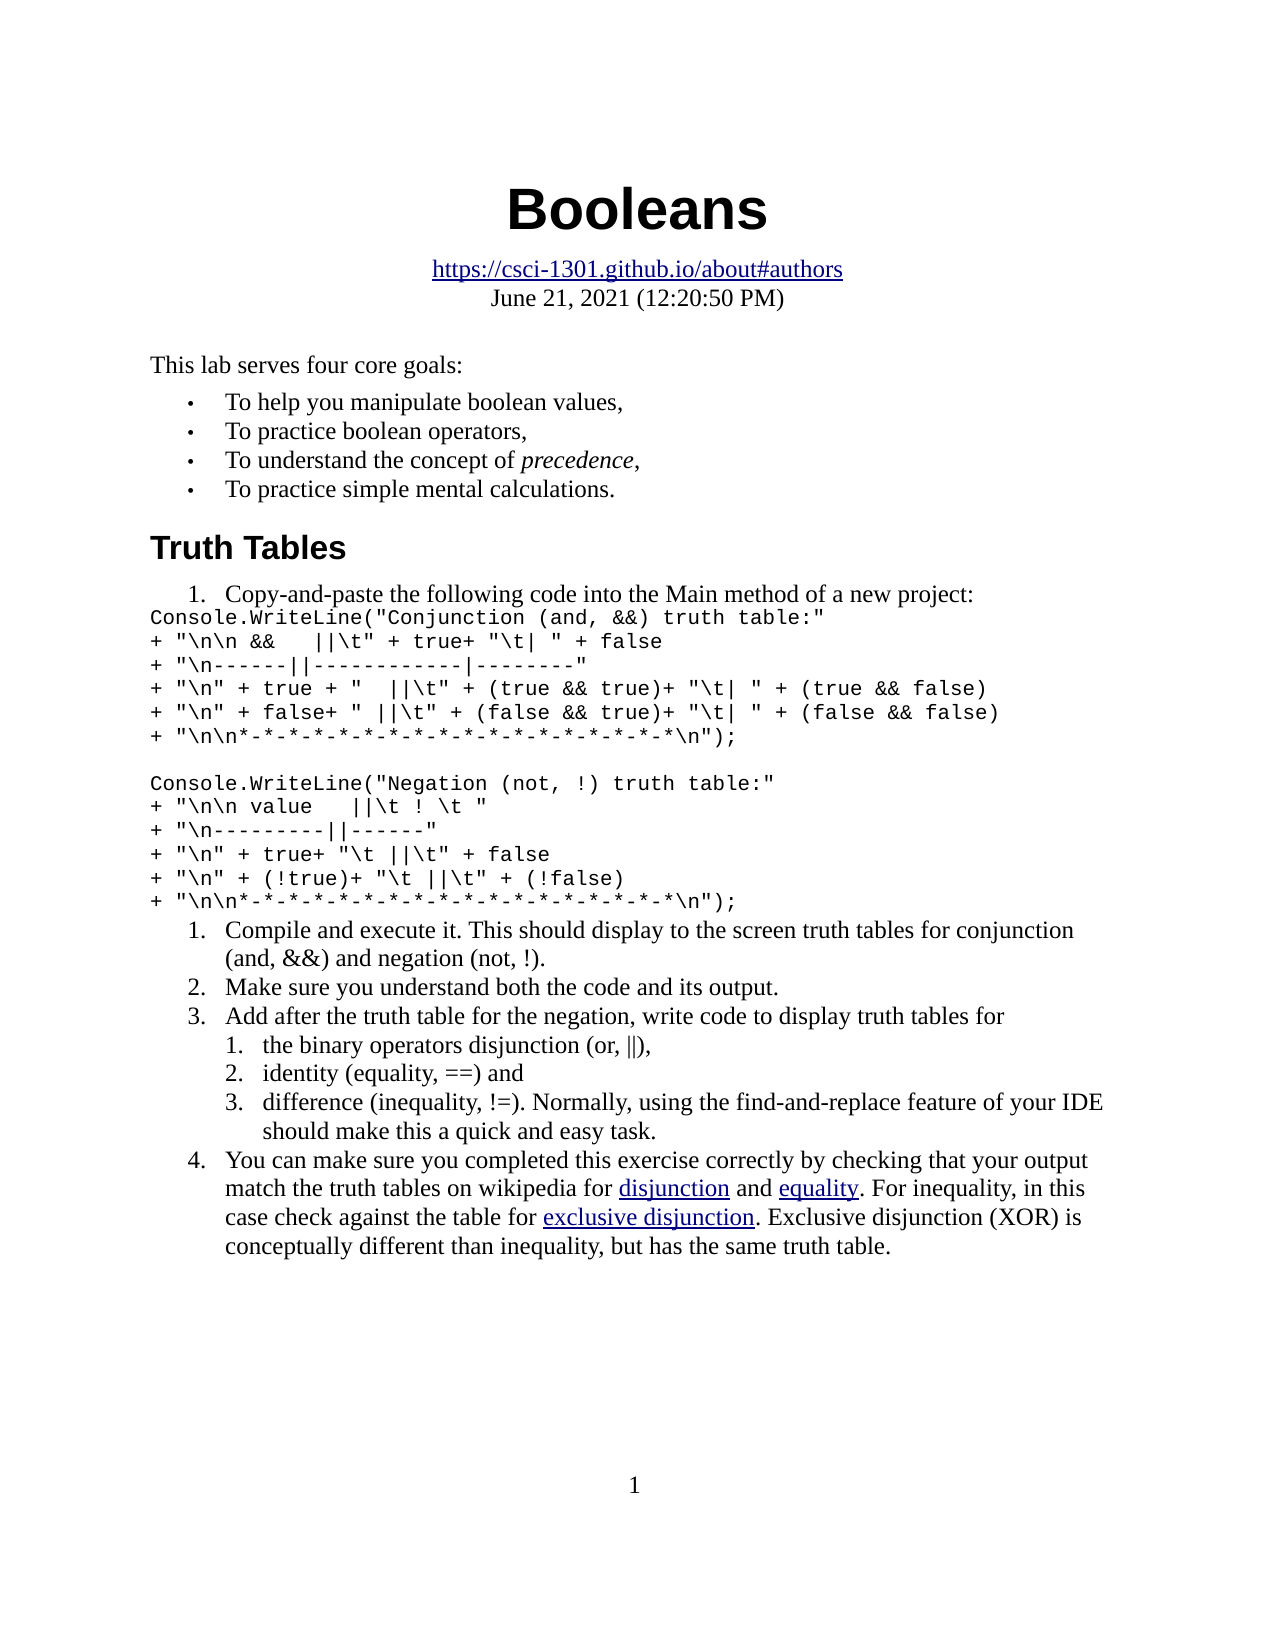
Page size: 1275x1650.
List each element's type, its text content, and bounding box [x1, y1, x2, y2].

text + "\n\n && ||\t" + true+ "\t| " + false [150, 631, 1125, 655]
text + "\n\n value ||\t ! \t " [150, 797, 1125, 820]
text + "\n\n*-*-*-*-*-*-*-*-*-*-*-*-*-*-*-*-*-*\n"); [150, 891, 1125, 915]
text https://csci-1301.github.io/about#authors [150, 254, 1125, 283]
list Compile and execute it. This should display to the screen truth tables for conjunction (and, &&) and negation (not, !). [187, 915, 1125, 972]
list To practice boolean operators, [187, 416, 1125, 445]
list You can make sure you completed this exercise correctly by checking that your output match the truth tables on wikipedia for disjunction and equality. For inequality, in this case check against the table for exclusive disjunction. Exclusive disjunction (XOR) is conceptually different than inequality, but has the same truth table. [187, 1145, 1125, 1260]
text Console.WriteLine("Conjunction (and, &&) truth table:" [150, 607, 1125, 631]
title Booleans [150, 175, 1125, 242]
text + "\n" + true+ "\t ||\t" + false [150, 844, 1125, 867]
list To understand the concept of precedence, [187, 445, 1125, 474]
text + "\n" + true + " ||\t" + (true && true)+ "\t| " + (true && false) [150, 678, 1125, 702]
list Add after the truth table for the negation, write code to display truth tables for [187, 1001, 1125, 1030]
list the binary operators disjunction (or, ||), [225, 1030, 1125, 1058]
subtitle Truth Tables [150, 527, 1125, 566]
text + "\n" + (!true)+ "\t ||\t" + (!false) [150, 867, 1125, 891]
list To practice simple mental calculations. [187, 474, 1125, 502]
list Copy-and-paste the following code into the Main method of a new project: [187, 579, 1125, 607]
text + "\n------||------------|--------" [150, 655, 1125, 678]
text June 21, 2021 (12:20:50 PM) [150, 283, 1125, 312]
text + "\n\n*-*-*-*-*-*-*-*-*-*-*-*-*-*-*-*-*-*\n"); [150, 726, 1125, 749]
text + "\n" + false+ " ||\t" + (false && true)+ "\t| " + (false && false) [150, 702, 1125, 726]
list Make sure you understand both the code and its output. [187, 972, 1125, 1001]
list identity (equality, ==) and [225, 1058, 1125, 1087]
list difference (inequality, !=). Normally, using the find-and-replace feature of your IDE should make this a quick and easy task. [225, 1087, 1125, 1145]
text + "\n---------||------" [150, 820, 1125, 844]
list To help you manipulate boolean values, [187, 387, 1125, 416]
text This lab serves four core goals: [150, 350, 1125, 378]
text Console.WriteLine("Negation (not, !) truth table:" [150, 773, 1125, 797]
